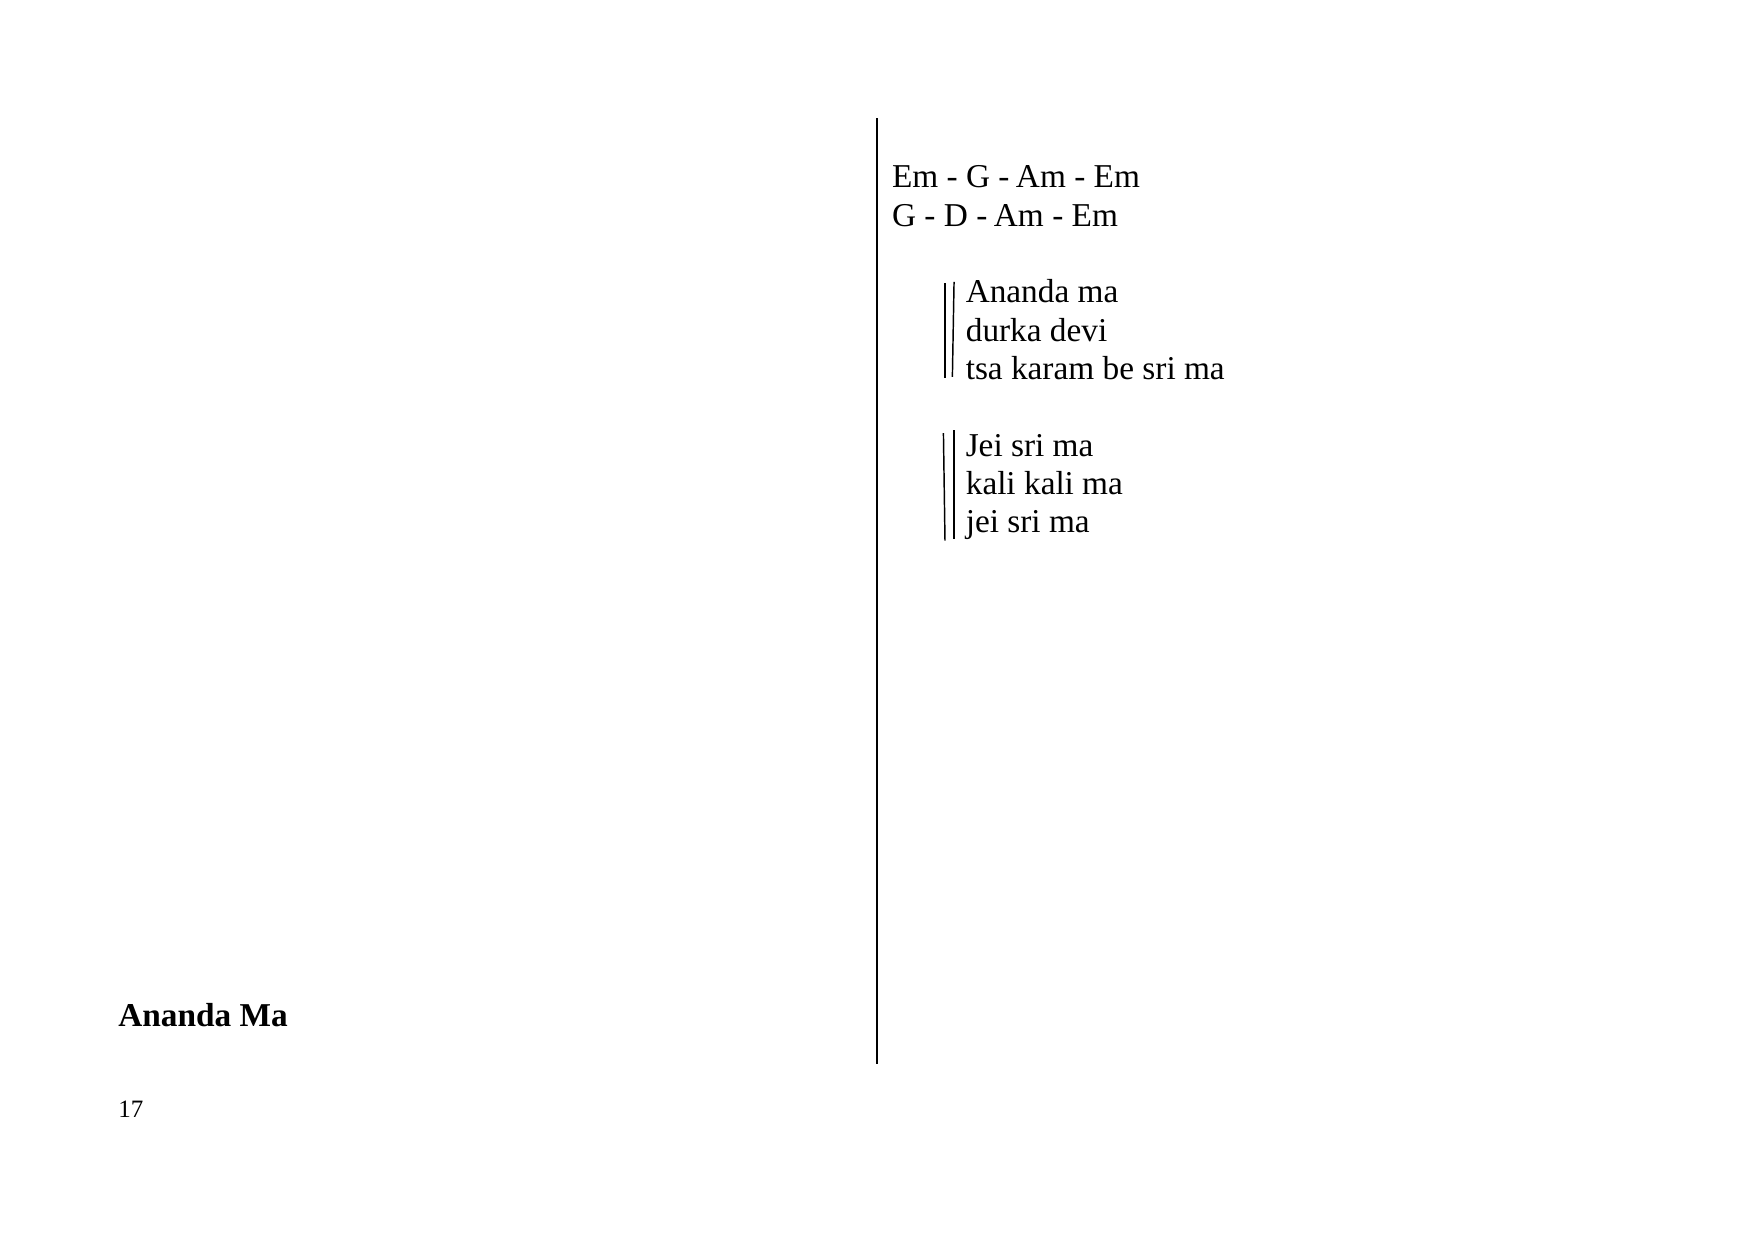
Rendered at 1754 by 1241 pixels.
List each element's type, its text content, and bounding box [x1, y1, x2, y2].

text kali kali ma [955, 463, 1635, 501]
text [946, 310, 952, 348]
text Ananda ma [892, 271, 1635, 310]
text [945, 463, 953, 501]
text durka devi [954, 310, 1635, 348]
text [892, 310, 944, 348]
text jei sri ma [946, 501, 1635, 540]
text tsa karam be sri ma [892, 348, 1635, 386]
text Ananda Ma [118, 995, 862, 1033]
text [892, 501, 944, 540]
text G - D - Am - Em [892, 195, 1635, 233]
text Em - G - Am - Em [892, 156, 1635, 195]
text [892, 463, 943, 501]
text Jei sri ma [892, 425, 1635, 463]
